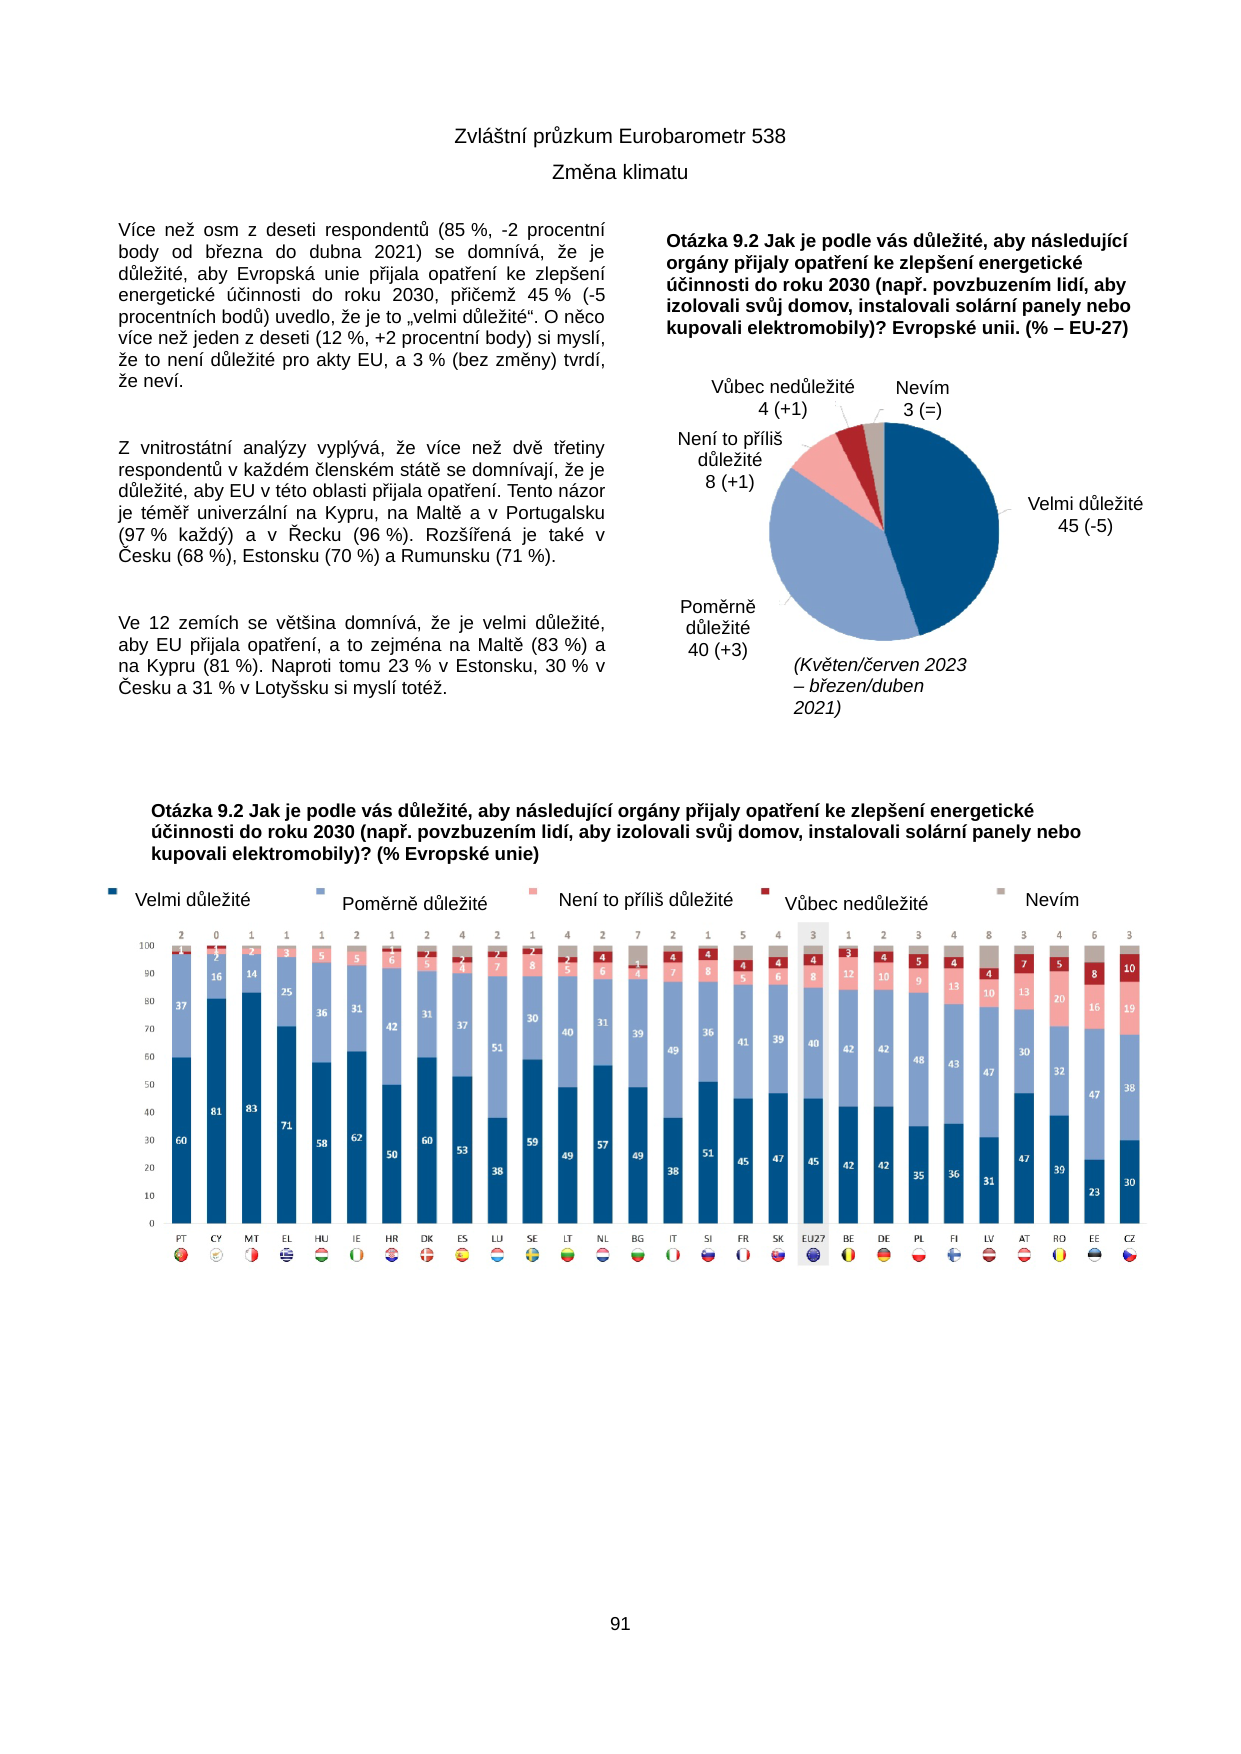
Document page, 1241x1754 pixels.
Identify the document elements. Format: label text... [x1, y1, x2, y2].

picture [131, 919, 1148, 1271]
text Více než osm z deseti respondentů (85 %, -2 procentní body od března do dubna 2021) se domnívá, že je důležité, aby Evropská unie přijala opatření ke zlepšení energetické účinnosti do roku 2030, přičemž 45 % (-5 procentních bodů) uvedlo, že je to „velmi důležité“. O něco více než jeden z deseti (12 %, +2 procentní body) si myslí, že to není důležité pro akty EU, a 3 % (bez změny) tvrdí, že neví. [118, 219, 605, 392]
picture [96, 881, 1011, 899]
text Ve 12 zemích se většina domnívá, že je velmi důležité, aby EU přijala opatření, a to zejména na Maltě (83 %) a na Kypru (81 %). Naproti tomu 23 % v Estonsku, 30 % v Česku a 31 % v Lotyšsku si myslí totéž. [118, 612, 605, 698]
picture [754, 400, 1012, 646]
text Z vnitrostátní analýzy vyplývá, že více než dvě třetiny respondentů v každém členském státě se domnívají, že je důležité, aby EU v této oblasti přijala opatření. Tento názor je téměř univerzální na Kypru, na Maltě a v Portugalsku (97 % každý) a v Řecku (96 %). Rozšířená je také v Česku (68 %), Estonsku (70 %) a Rumunsku (71 %). [118, 437, 605, 566]
